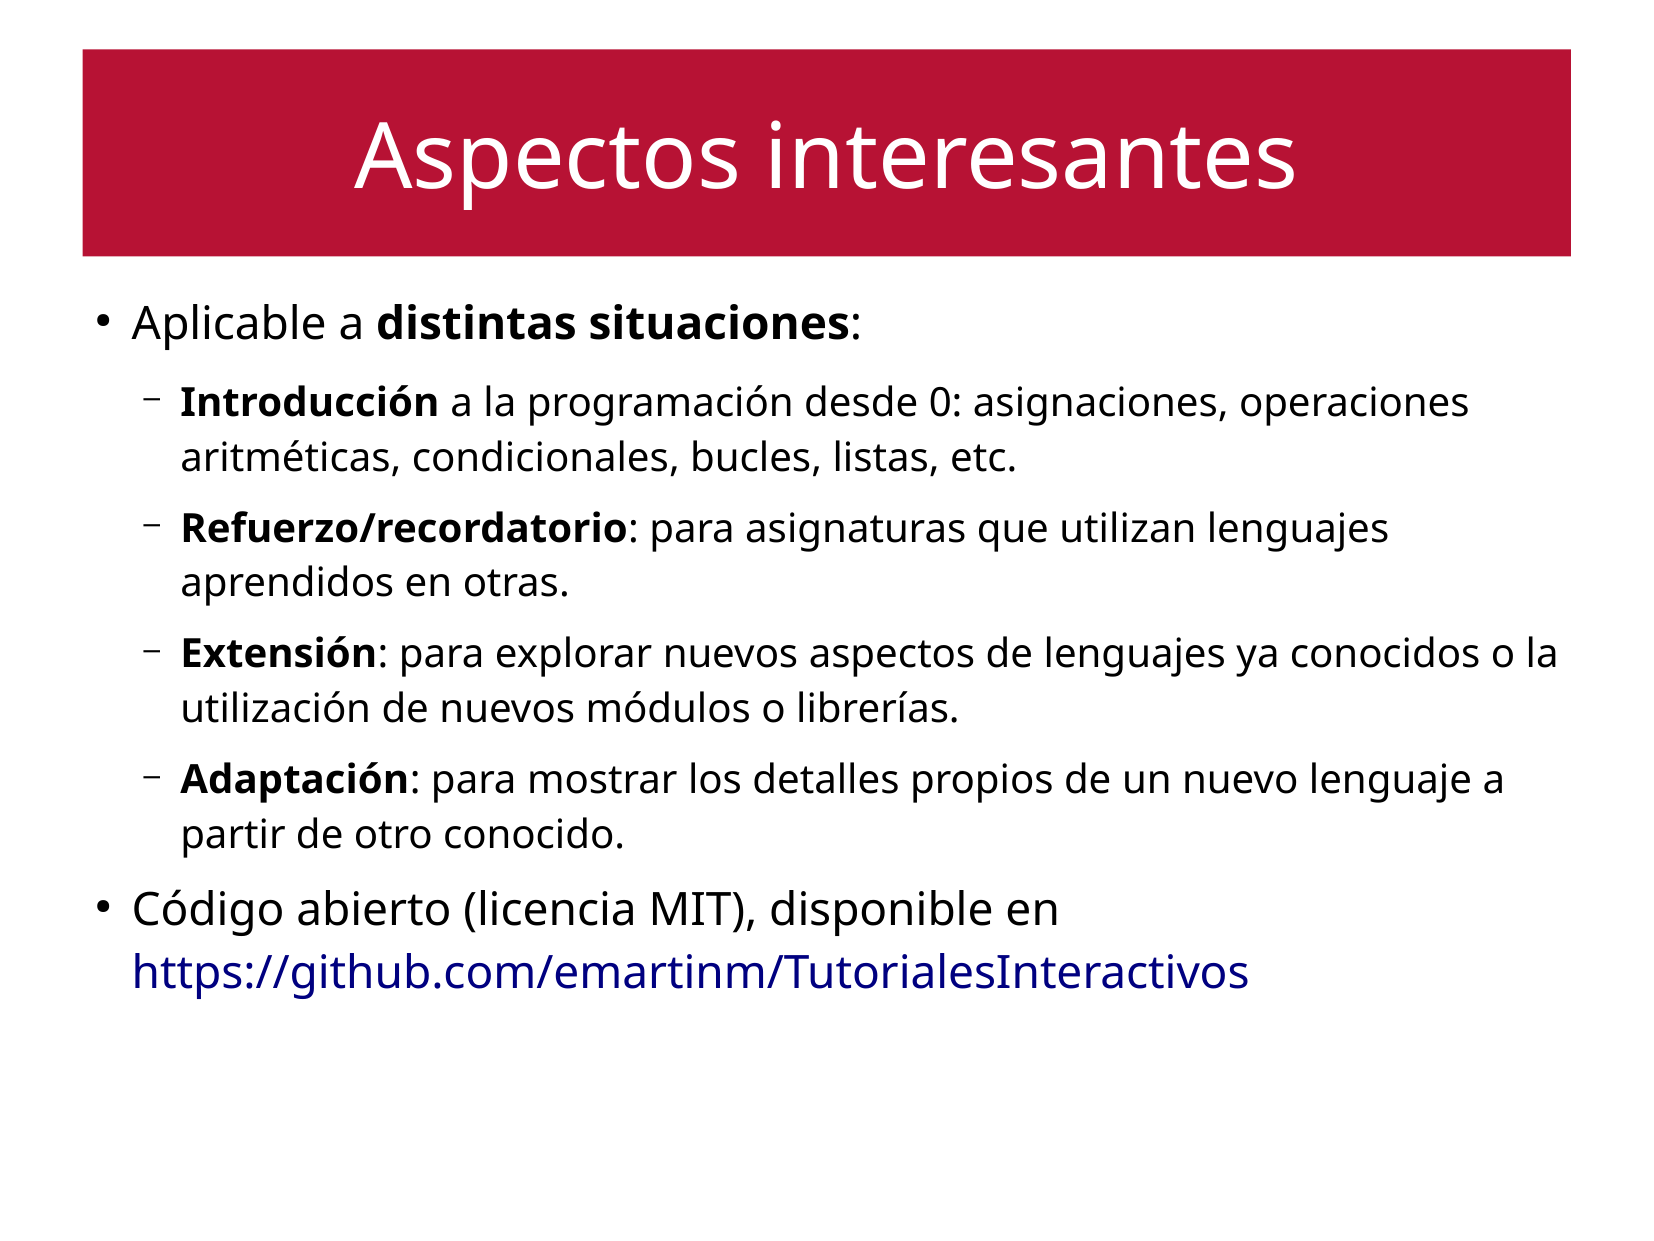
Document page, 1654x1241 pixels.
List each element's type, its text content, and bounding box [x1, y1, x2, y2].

title Aspectos interesantes [82, 49, 1571, 257]
list Aplicable a distintas situaciones: Introducción a la programación desde 0: asignaciones, operaciones aritméticas, condicionales, bucles, listas, etc. Refuerzo/recordatorio: para asignaturas que utilizan lenguajes aprendidos en otras. Extensión: para explorar nuevos aspectos de lenguajes ya conocidos o la utilización de nuevos módulos o librerías. Adaptación: para mostrar los detalles propios de un nuevo lenguaje a partir de otro conocido. Código abierto (licencia MIT), disponible en https://github.com/emartinm/TutorialesInteractivos [82, 290, 1571, 1010]
